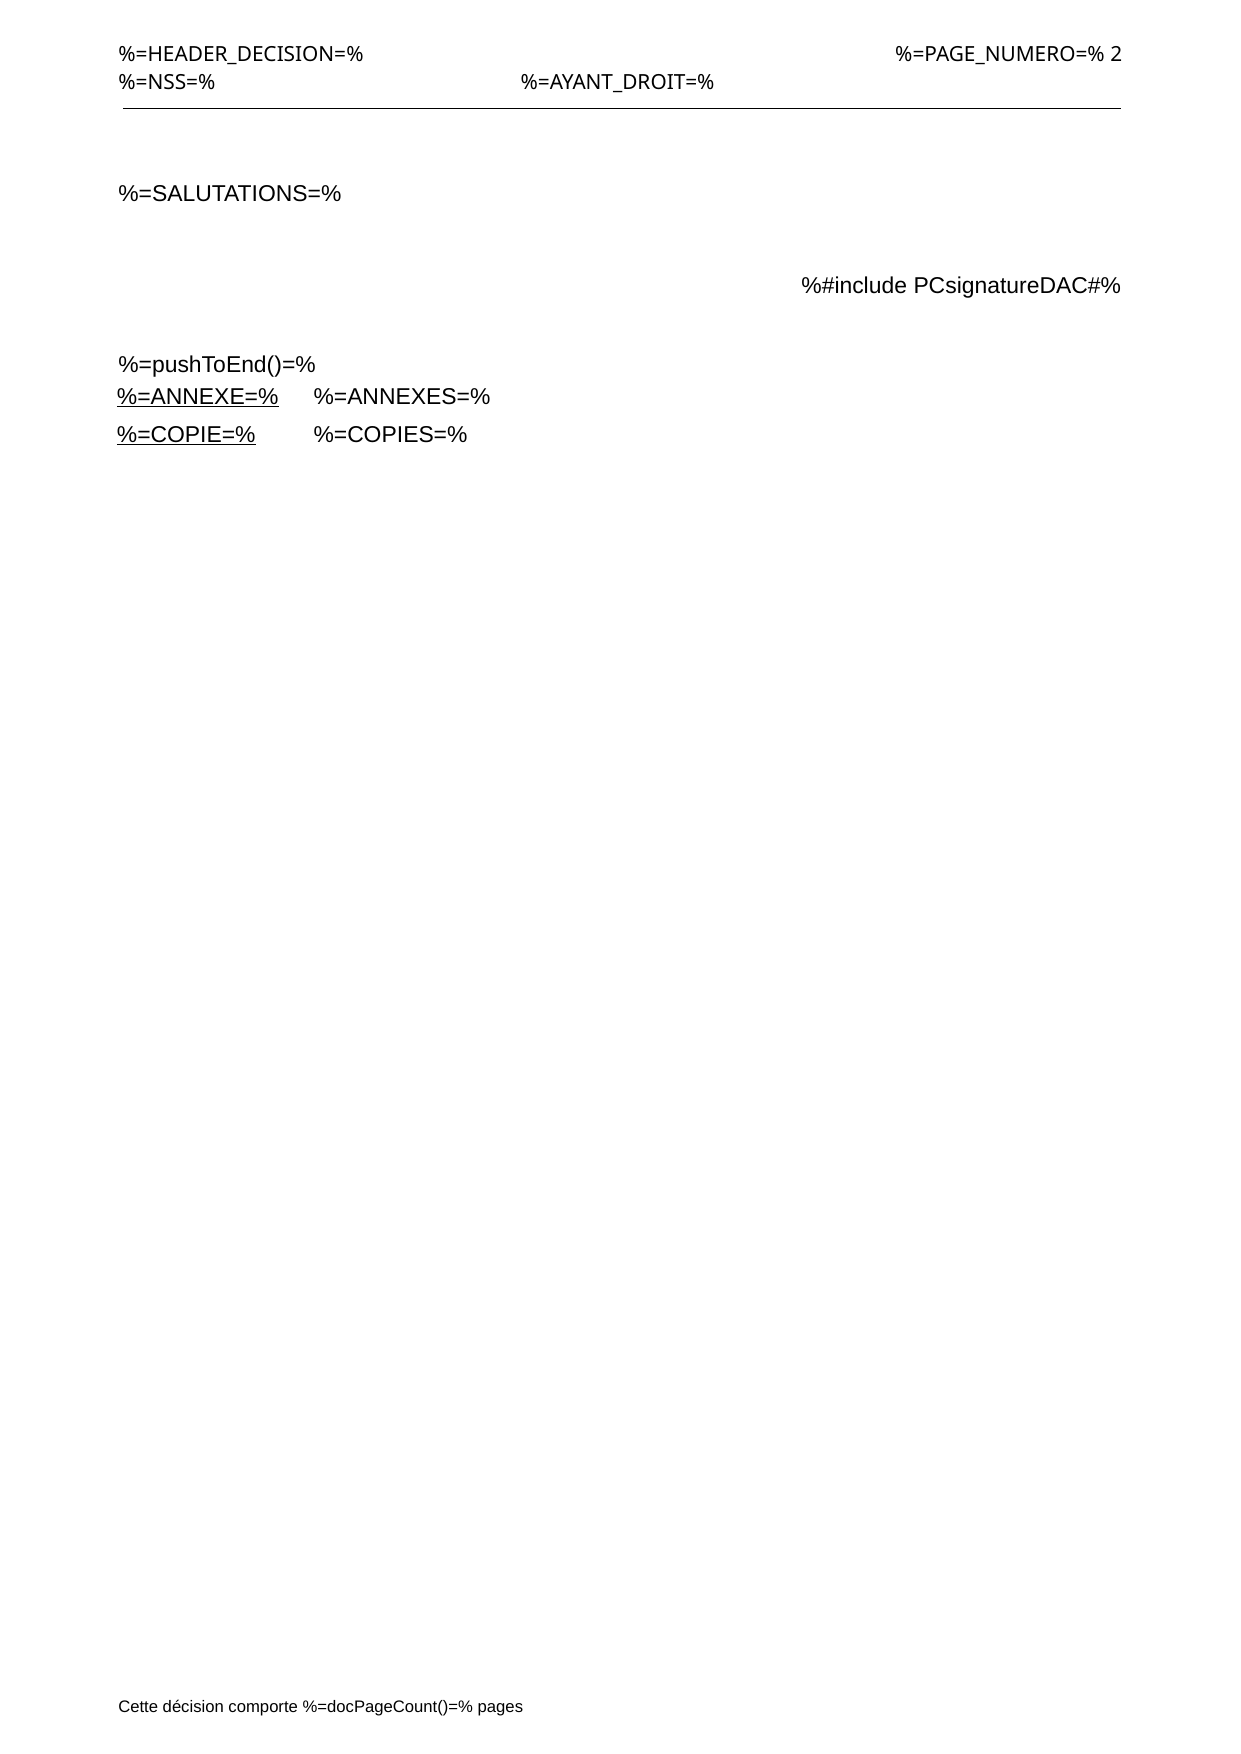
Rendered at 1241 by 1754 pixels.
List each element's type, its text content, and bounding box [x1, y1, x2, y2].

table_header %=ANNEXE=% [118, 377, 315, 415]
text %=SALUTATIONS=% [118, 180, 1122, 207]
table_cell %=COPIES=% [315, 415, 1122, 453]
text %#include PCsignatureDAC#% [118, 272, 1122, 298]
table_cell %=COPIE=% [118, 415, 315, 453]
table_header %=ANNEXES=% [315, 377, 1122, 415]
text %=pushToEnd()=% [118, 351, 1122, 377]
